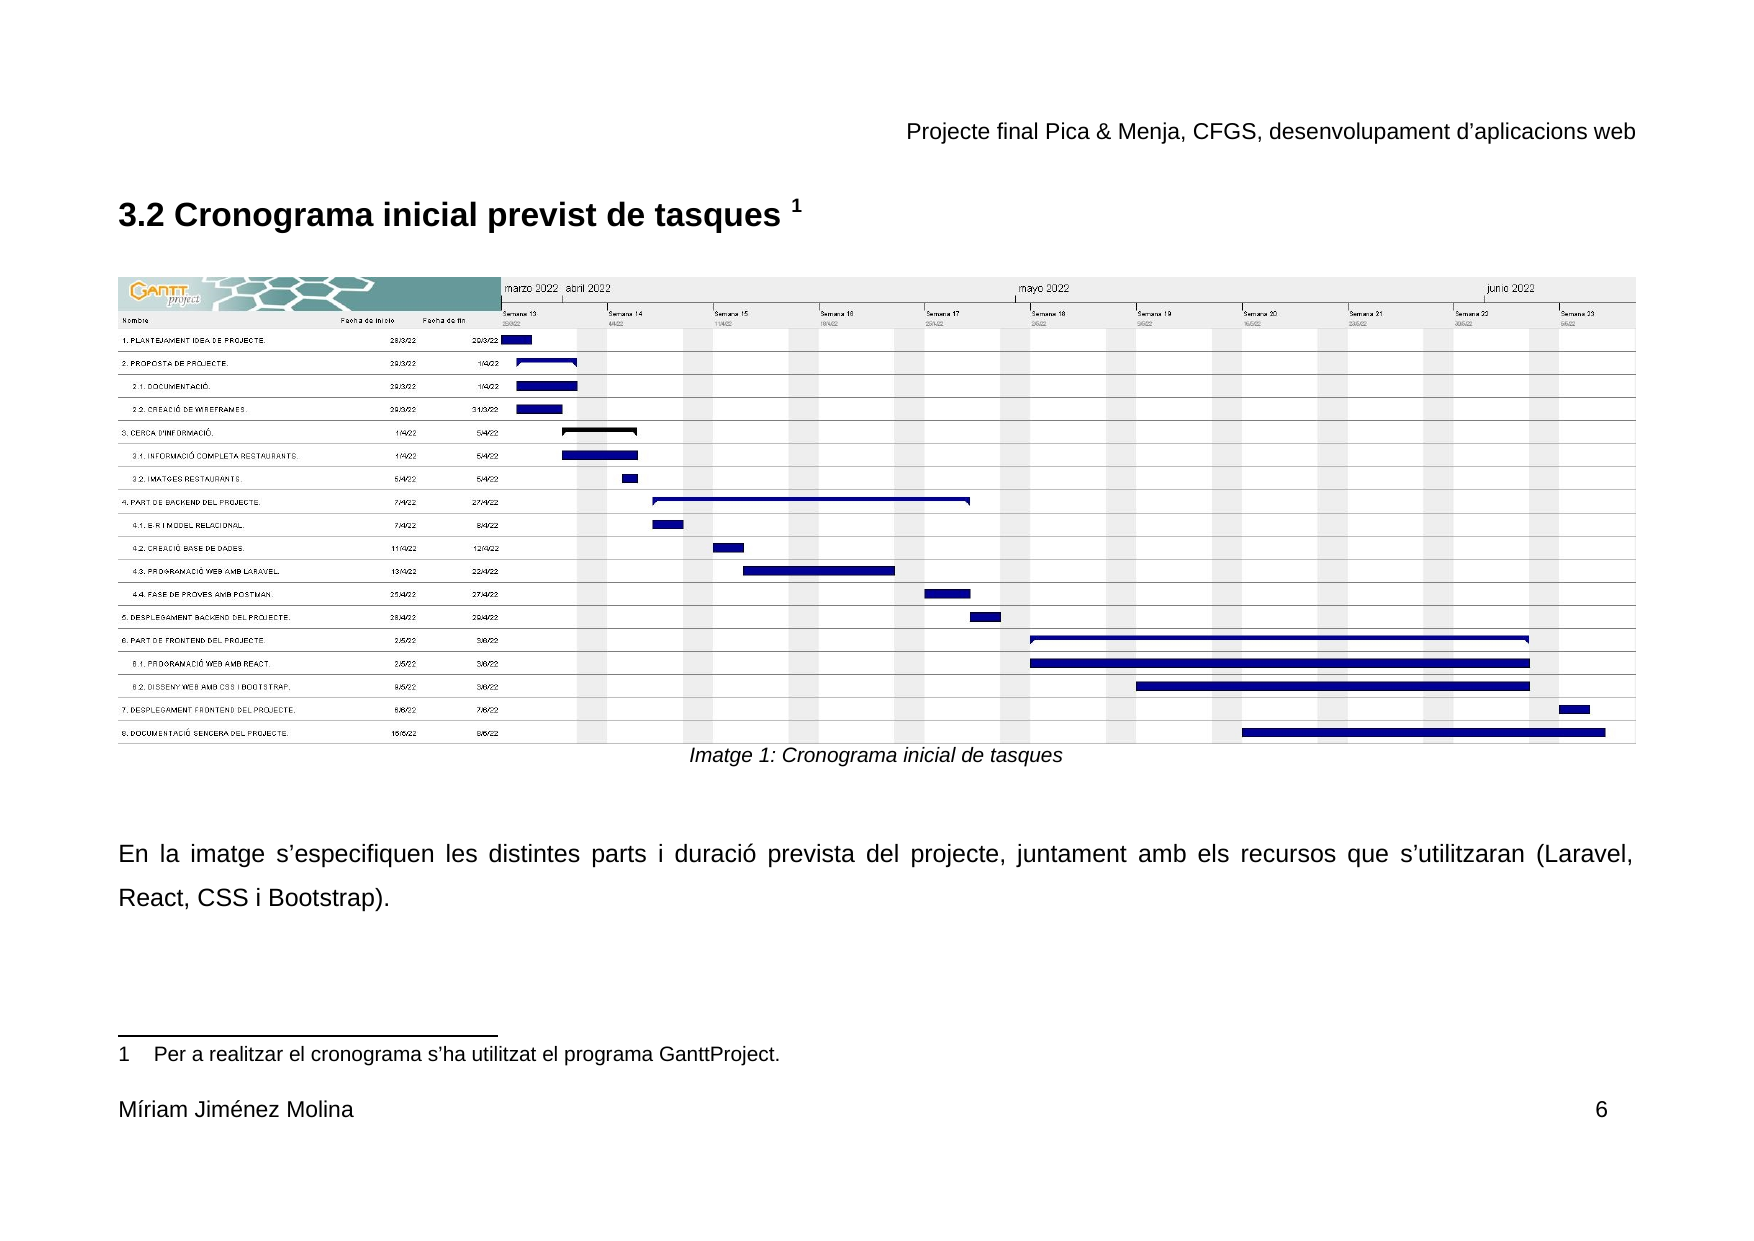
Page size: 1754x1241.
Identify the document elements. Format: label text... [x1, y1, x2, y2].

subtitle 3.2 Cronograma inicial previst de tasques [118, 195, 1636, 233]
text Imatge 1: Cronograma inicial de tasques [58, 744, 1696, 767]
text Per a realitzar el cronograma s’ha utilitzat el programa GanttProject. [118, 1042, 1636, 1066]
picture [118, 277, 1636, 744]
text En la imatge s’especifiquen les distintes parts i duració prevista del projecte, juntament amb els recursos que s’utilitzaran (Laravel, React, CSS i Bootstrap). [118, 839, 1636, 911]
